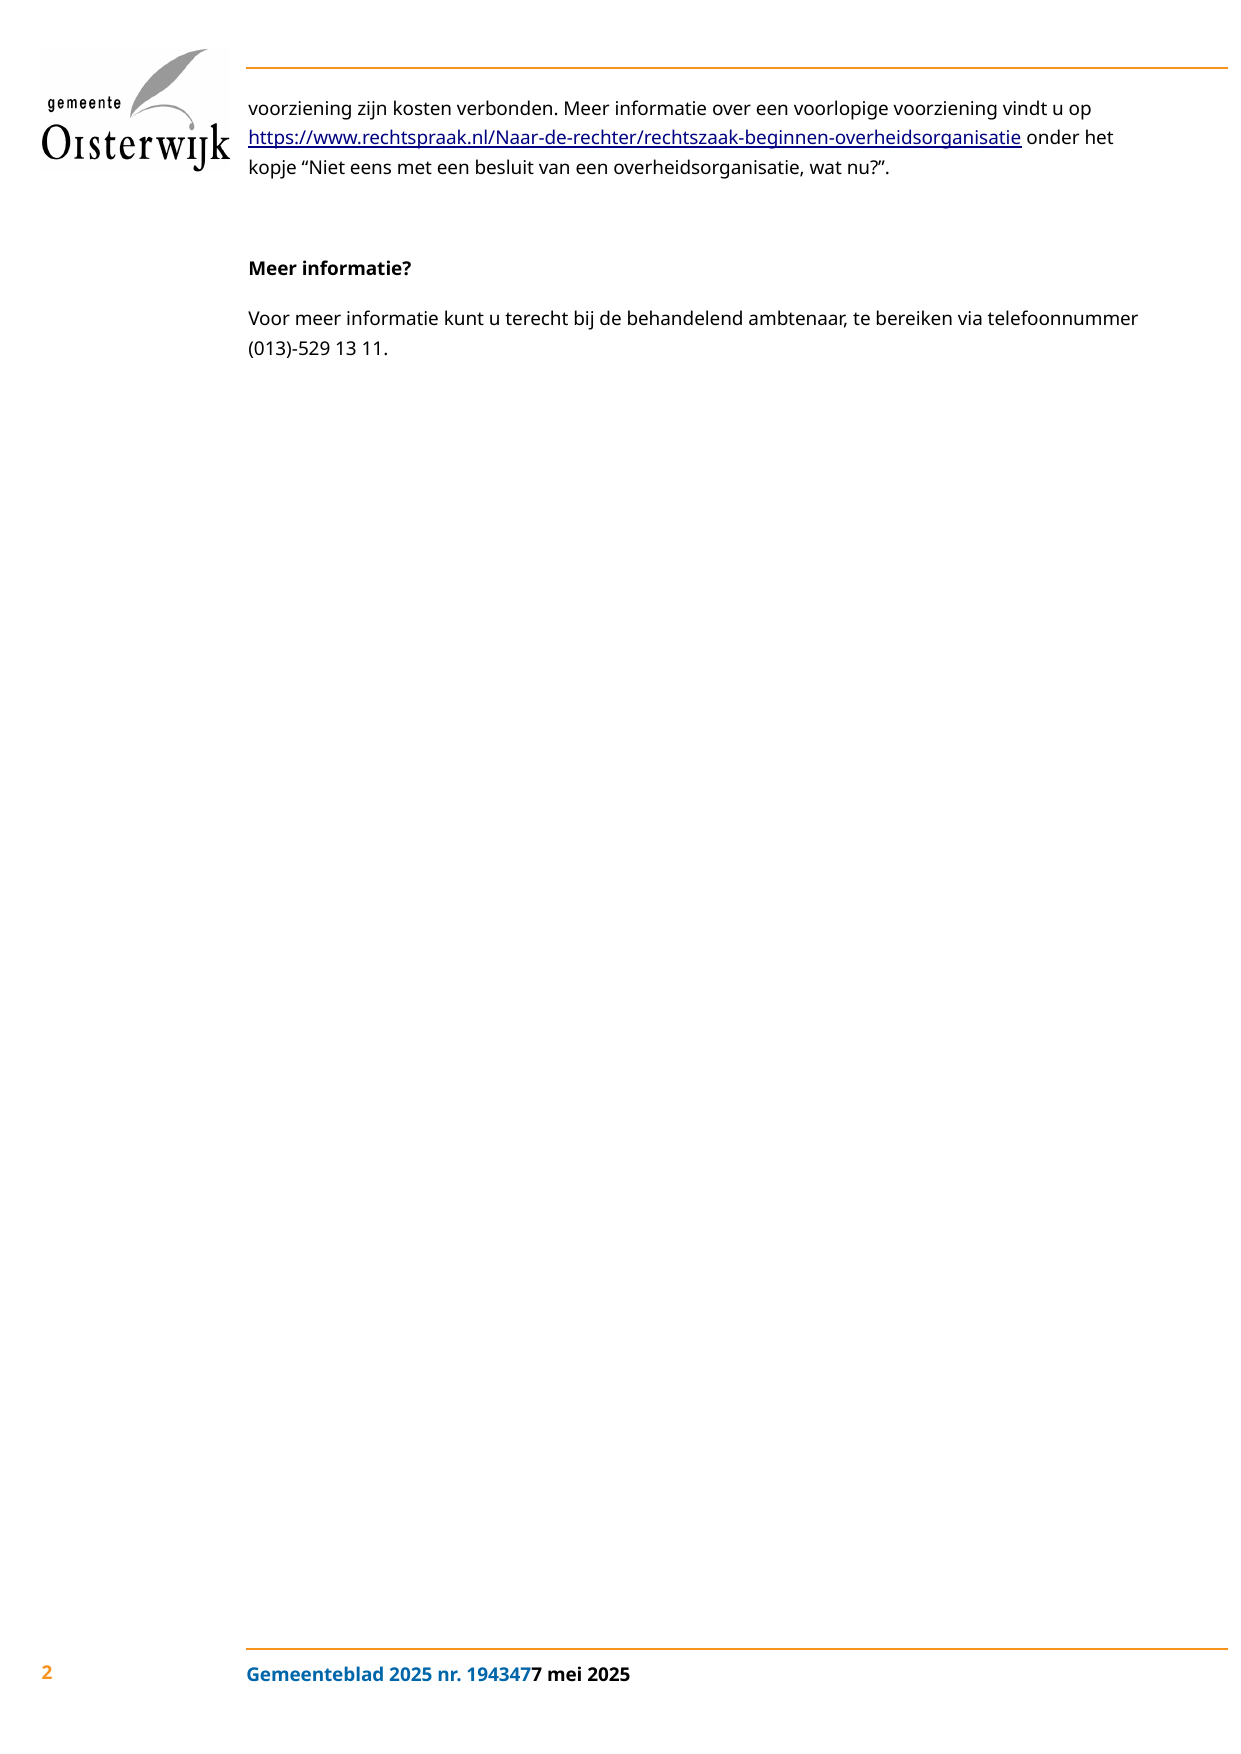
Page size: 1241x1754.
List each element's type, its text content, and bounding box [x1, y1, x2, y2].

text voorziening zijn kosten verbonden. Meer informatie over een voorlopige voorziening vindt u op https://www.rechtspraak.nl/Naar-de-rechter/rechtszaak-beginnen-overheidsorganisatie onder het kopje “Niet eens met een besluit van een overheidsorganisatie, wat nu?”. [248, 95, 1152, 180]
text Meer informatie? [248, 255, 1152, 281]
text Voor meer informatie kunt u terecht bij de behandelend ambtenaar, te bereiken via telefoonnummer (013)-529 13 11. [248, 305, 1152, 361]
picture [41, 47, 231, 172]
